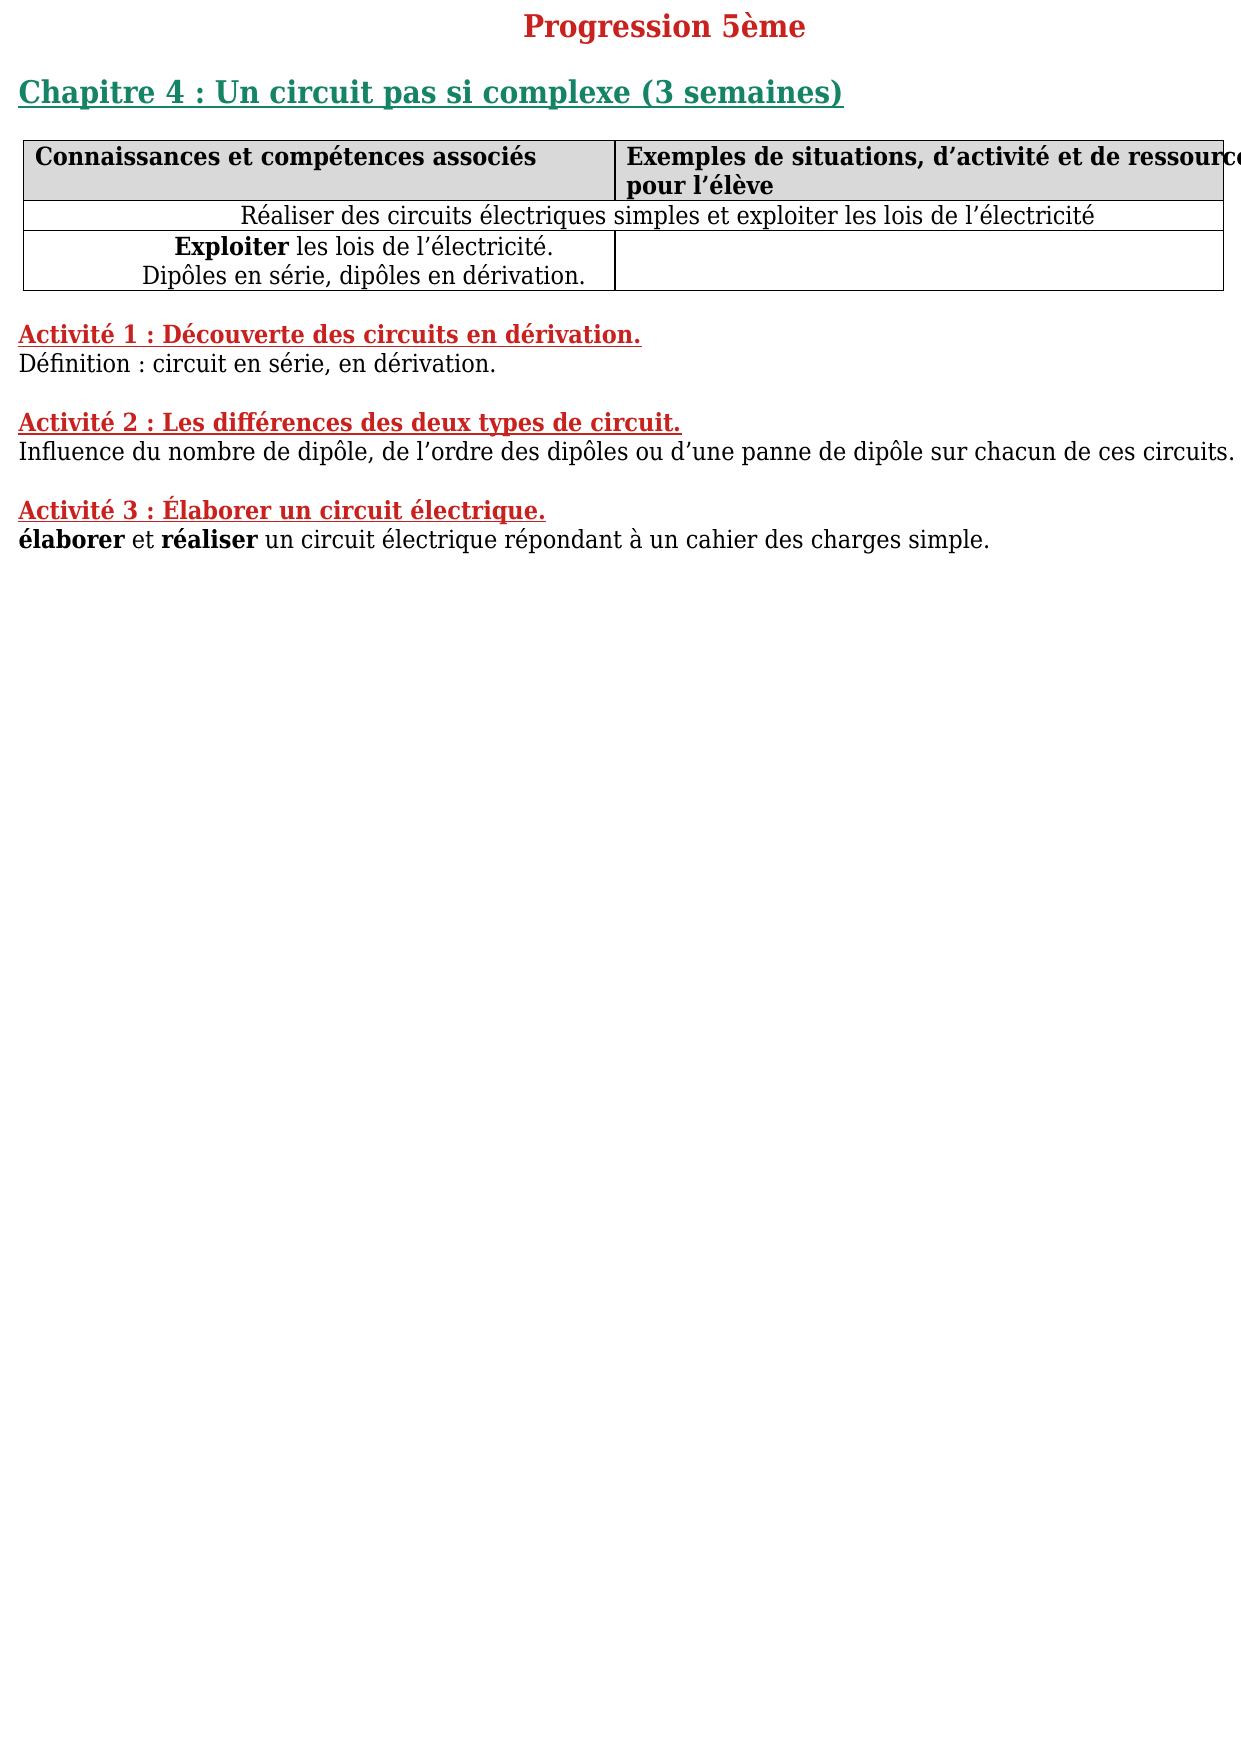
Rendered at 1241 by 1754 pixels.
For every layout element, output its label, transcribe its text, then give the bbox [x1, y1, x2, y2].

table_header Connaissances et compétences associés [24, 141, 614, 200]
text Chapitre 4 : Un circuit pas si complexe (3 semaines) [18, 74, 1240, 111]
table_cell Réaliser des circuits électriques simples et exploiter les lois de l’électricité [24, 201, 1223, 230]
table_header Exemples de situations, d’activité et de ressources pour l’élève [616, 141, 1223, 200]
text Définition : circuit en série, en dérivation. [18, 349, 1240, 379]
text Activité 2 : Les différences des deux types de circuit. [18, 408, 1240, 437]
text Influence du nombre de dipôle, de l’ordre des dipôles ou d’une panne de dipôle sur chacun de ces circuits. [18, 437, 1240, 466]
text Activité 1 : Découverte des circuits en dérivation. [18, 320, 1240, 349]
text élaborer et réaliser un circuit électrique répondant à un cahier des charges simple. [18, 525, 1240, 554]
text Activité 3 : Élaborer un circuit électrique. [18, 496, 1240, 525]
table_cell [616, 231, 1223, 290]
table_cell Exploiter les lois de l’électricité. Dipôles en série, dipôles en dérivation. [24, 231, 614, 290]
